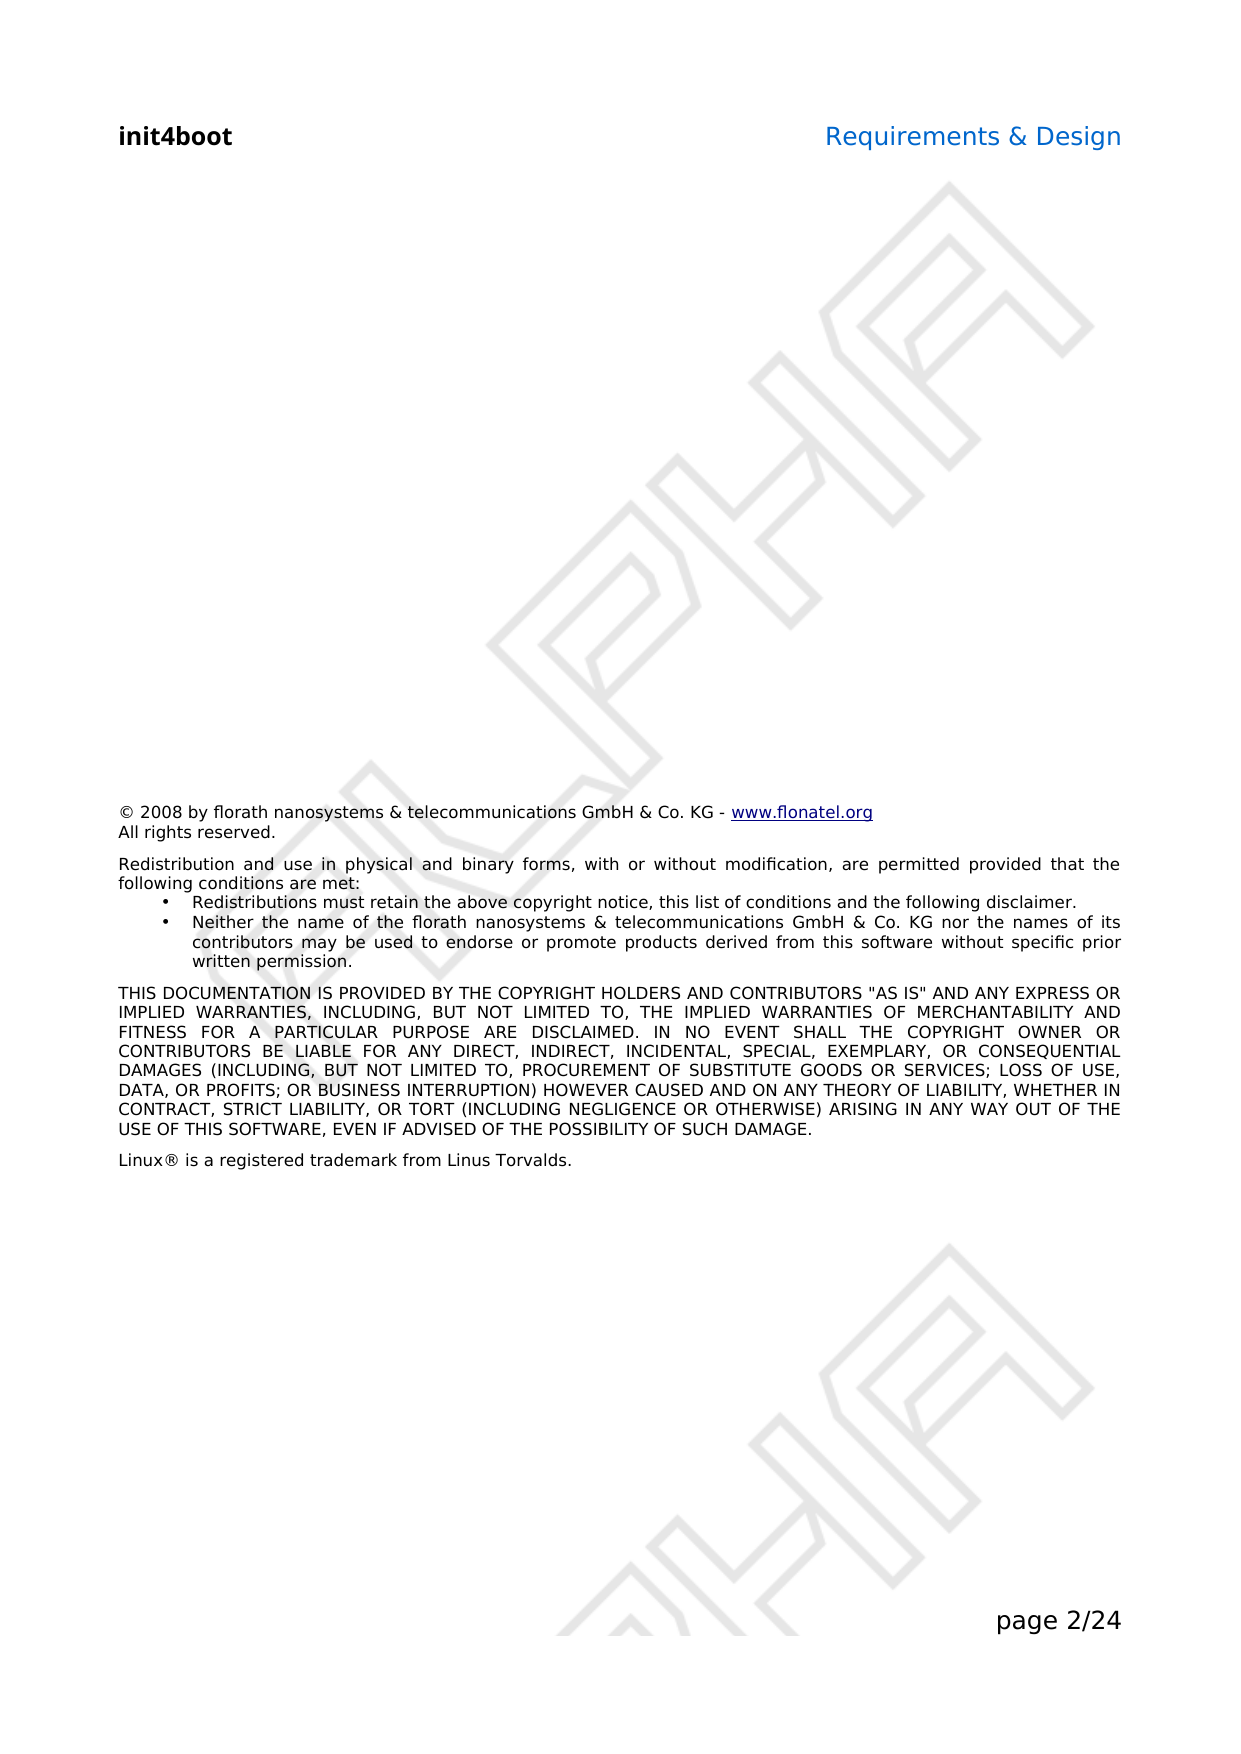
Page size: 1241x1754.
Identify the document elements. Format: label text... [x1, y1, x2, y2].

text All rights reserved. [118, 823, 1122, 842]
text Redistribution and use in physical and binary forms, with or without modification, are permitted provided that the following conditions are met: [118, 854, 1122, 893]
list Redistributions must retain the above copyright notice, this list of conditions and the following disclaimer. [162, 893, 1122, 913]
picture [118, 117, 1122, 803]
picture [118, 1139, 1122, 1151]
text Linux® is a registered trademark from Linus Torvalds. [118, 1151, 1122, 1171]
picture [118, 893, 1122, 984]
picture [118, 842, 1122, 854]
text © 2008 by florath nanosystems & telecommunications GmbH & Co. KG - www.flonatel.org [118, 803, 1122, 823]
picture [118, 1171, 1122, 1636]
text THIS DOCUMENTATION IS PROVIDED BY THE COPYRIGHT HOLDERS AND CONTRIBUTORS "AS IS" AND ANY EXPRESS OR IMPLIED WARRANTIES, INCLUDING, BUT NOT LIMITED TO, THE IMPLIED WARRANTIES OF MERCHANTABILITY AND FITNESS FOR A PARTICULAR PURPOSE ARE DISCLAIMED. IN NO EVENT SHALL THE COPYRIGHT OWNER OR CONTRIBUTORS BE LIABLE FOR ANY DIRECT, INDIRECT, INCIDENTAL, SPECIAL, EXEMPLARY, OR CONSEQUENTIAL DAMAGES (INCLUDING, BUT NOT LIMITED TO, PROCUREMENT OF SUBSTITUTE GOODS OR SERVICES; LOSS OF USE, DATA, OR PROFITS; OR BUSINESS INTERRUPTION) HOWEVER CAUSED AND ON ANY THEORY OF LIABILITY, WHETHER IN CONTRACT, STRICT LIABILITY, OR TORT (INCLUDING NEGLIGENCE OR OTHERWISE) ARISING IN ANY WAY OUT OF THE USE OF THIS SOFTWARE, EVEN IF ADVISED OF THE POSSIBILITY OF SUCH DAMAGE. [118, 984, 1122, 1139]
list Neither the name of the florath nanosystems & telecommunications GmbH & Co. KG nor the names of its contributors may be used to endorse or promote products derived from this software without specific prior written permission. [162, 913, 1122, 971]
